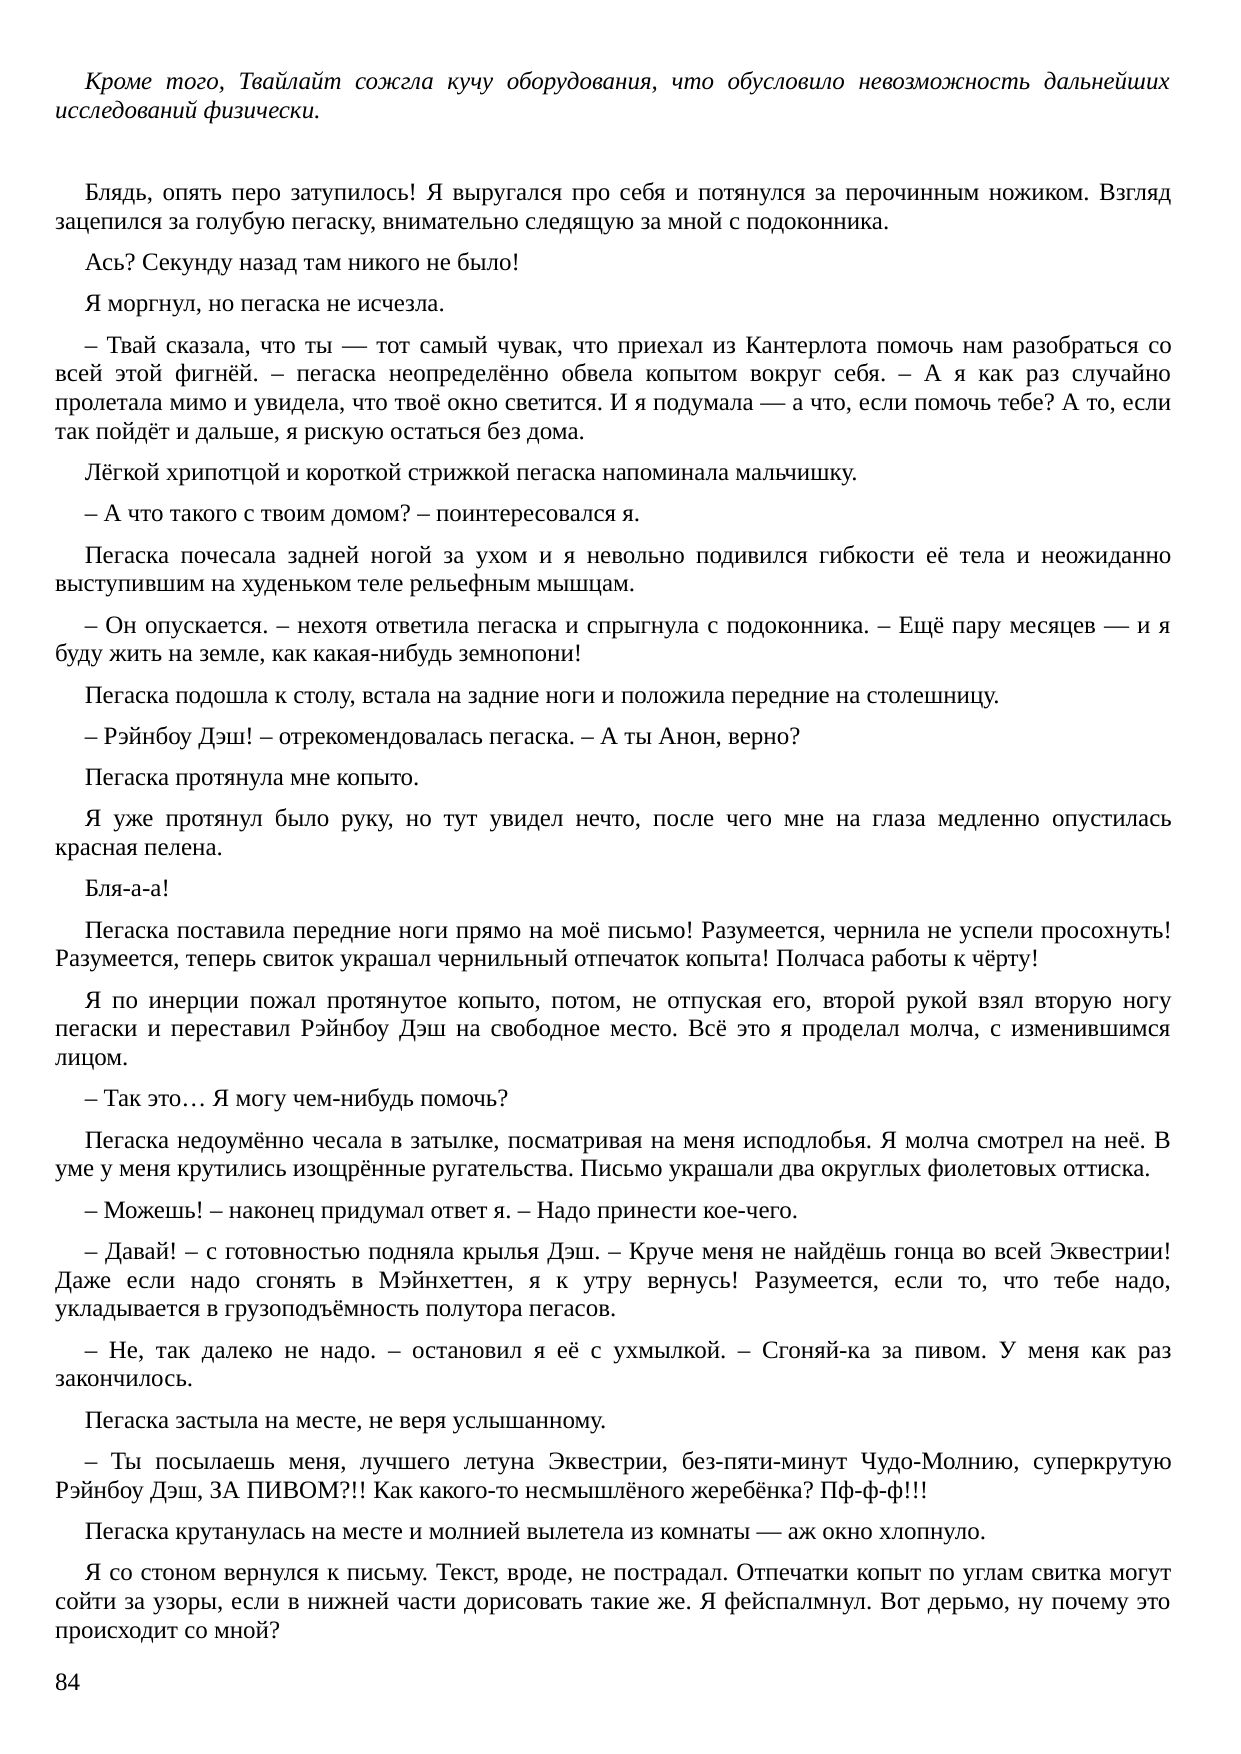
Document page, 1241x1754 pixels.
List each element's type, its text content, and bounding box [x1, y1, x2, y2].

text Я уже протянул было руку, но тут увидел нечто, после чего мне на глаза медленно опустилась красная пелена. [55, 803, 1173, 861]
text Я со стоном вернулся к письму. Текст, вроде, не пострадал. Отпечатки копыт по углам свитка могут сойти за узоры, если в нижней части дорисовать такие же. Я фейспалмнул. Вот дерьмо, ну почему это происходит со мной? [55, 1557, 1173, 1643]
text Лёгкой хрипотцой и короткой стрижкой пегаска напоминала мальчишку. [55, 457, 1173, 486]
text – Давай! – с готовностью подняла крылья Дэш. – Круче меня не найдёшь гонца во всей Эквестрии! Даже если надо сгонять в Мэйнхеттен, я к утру вернусь! Разумеется, если то, что тебе надо, укладывается в грузоподъёмность полутора пегасов. [55, 1236, 1173, 1322]
text Пегаска недоумённо чесала в затылке, посматривая на меня исподлобья. Я молча смотрел на неё. В уме у меня крутились изощрённые ругательства. Письмо украшали два округлых фиолетовых оттиска. [55, 1125, 1173, 1182]
text Пегаска крутанулась на месте и молнией вылетела из комнаты — аж окно хлопнуло. [55, 1516, 1173, 1545]
text Блядь, опять перо затупилось! Я выругался про себя и потянулся за перочинным ножиком. Взгляд зацепился за голубую пегаску, внимательно следящую за мной с подоконника. [55, 177, 1173, 235]
text Я по инерции пожал протянутое копыто, потом, не отпуская его, второй рукой взял вторую ногу пегаски и переставил Рэйнбоу Дэш на свободное место. Всё это я проделал молча, с изменившимся лицом. [55, 985, 1173, 1071]
text – Можешь! – наконец придумал ответ я. – Надо принести кое-чего. [55, 1195, 1173, 1223]
text Пегаска протянула мне копыто. [55, 762, 1173, 791]
text – Твай сказала, что ты — тот самый чувак, что приехал из Кантерлота помочь нам разобраться со всей этой фигнёй. – пегаска неопределённо обвела копытом вокруг себя. – А я как раз случайно пролетала мимо и увидела, что твоё окно светится. И я подумала — а что, если помочь тебе? А то, если так пойдёт и дальше, я рискую остаться без дома. [55, 330, 1173, 445]
text Бля-а-а! [55, 873, 1173, 902]
text Пегаска застыла на месте, не веря услышанному. [55, 1405, 1173, 1433]
text Пегаска подошла к столу, встала на задние ноги и положила передние на столешницу. [55, 680, 1173, 708]
text – А что такого с твоим домом? – поинтересовался я. [55, 498, 1173, 527]
text – Так это… Я могу чем-нибудь помочь? [55, 1083, 1173, 1112]
text – Он опускается. – нехотя ответила пегаска и спрыгнула с подоконника. – Ещё пару месяцев — и я буду жить на земле, как какая-нибудь земнопони! [55, 610, 1173, 667]
text Пегаска почесала задней ногой за ухом и я невольно подивился гибкости её тела и неожиданно выступившим на худеньком теле рельефным мышцам. [55, 540, 1173, 597]
text Пегаска поставила передние ноги прямо на моё письмо! Разумеется, чернила не успели просохнуть! Разумеется, теперь свиток украшал чернильный отпечаток копыта! Полчаса работы к чёрту! [55, 915, 1173, 972]
text Я моргнул, но пегаска не исчезла. [55, 288, 1173, 317]
text – Рэйнбоу Дэш! – отрекомендовалась пегаска. – А ты Анон, верно? [55, 721, 1173, 750]
text Ась? Секунду назад там никого не было! [55, 247, 1173, 276]
text – Ты посылаешь меня, лучшего летуна Эквестрии, без-пяти-минут Чудо-Молнию, суперкрутую Рэйнбоу Дэш, ЗА ПИВОМ?!! Как какого-то несмышлёного жеребёнка? Пф-ф-ф!!! [55, 1446, 1173, 1503]
text – Не, так далеко не надо. – остановил я её с ухмылкой. – Сгоняй-ка за пивом. У меня как раз закончилось. [55, 1335, 1173, 1392]
text Кроме того, Твайлайт сожгла кучу оборудования, что обусловило невозможность дальнейших исследований физически. [55, 66, 1173, 123]
